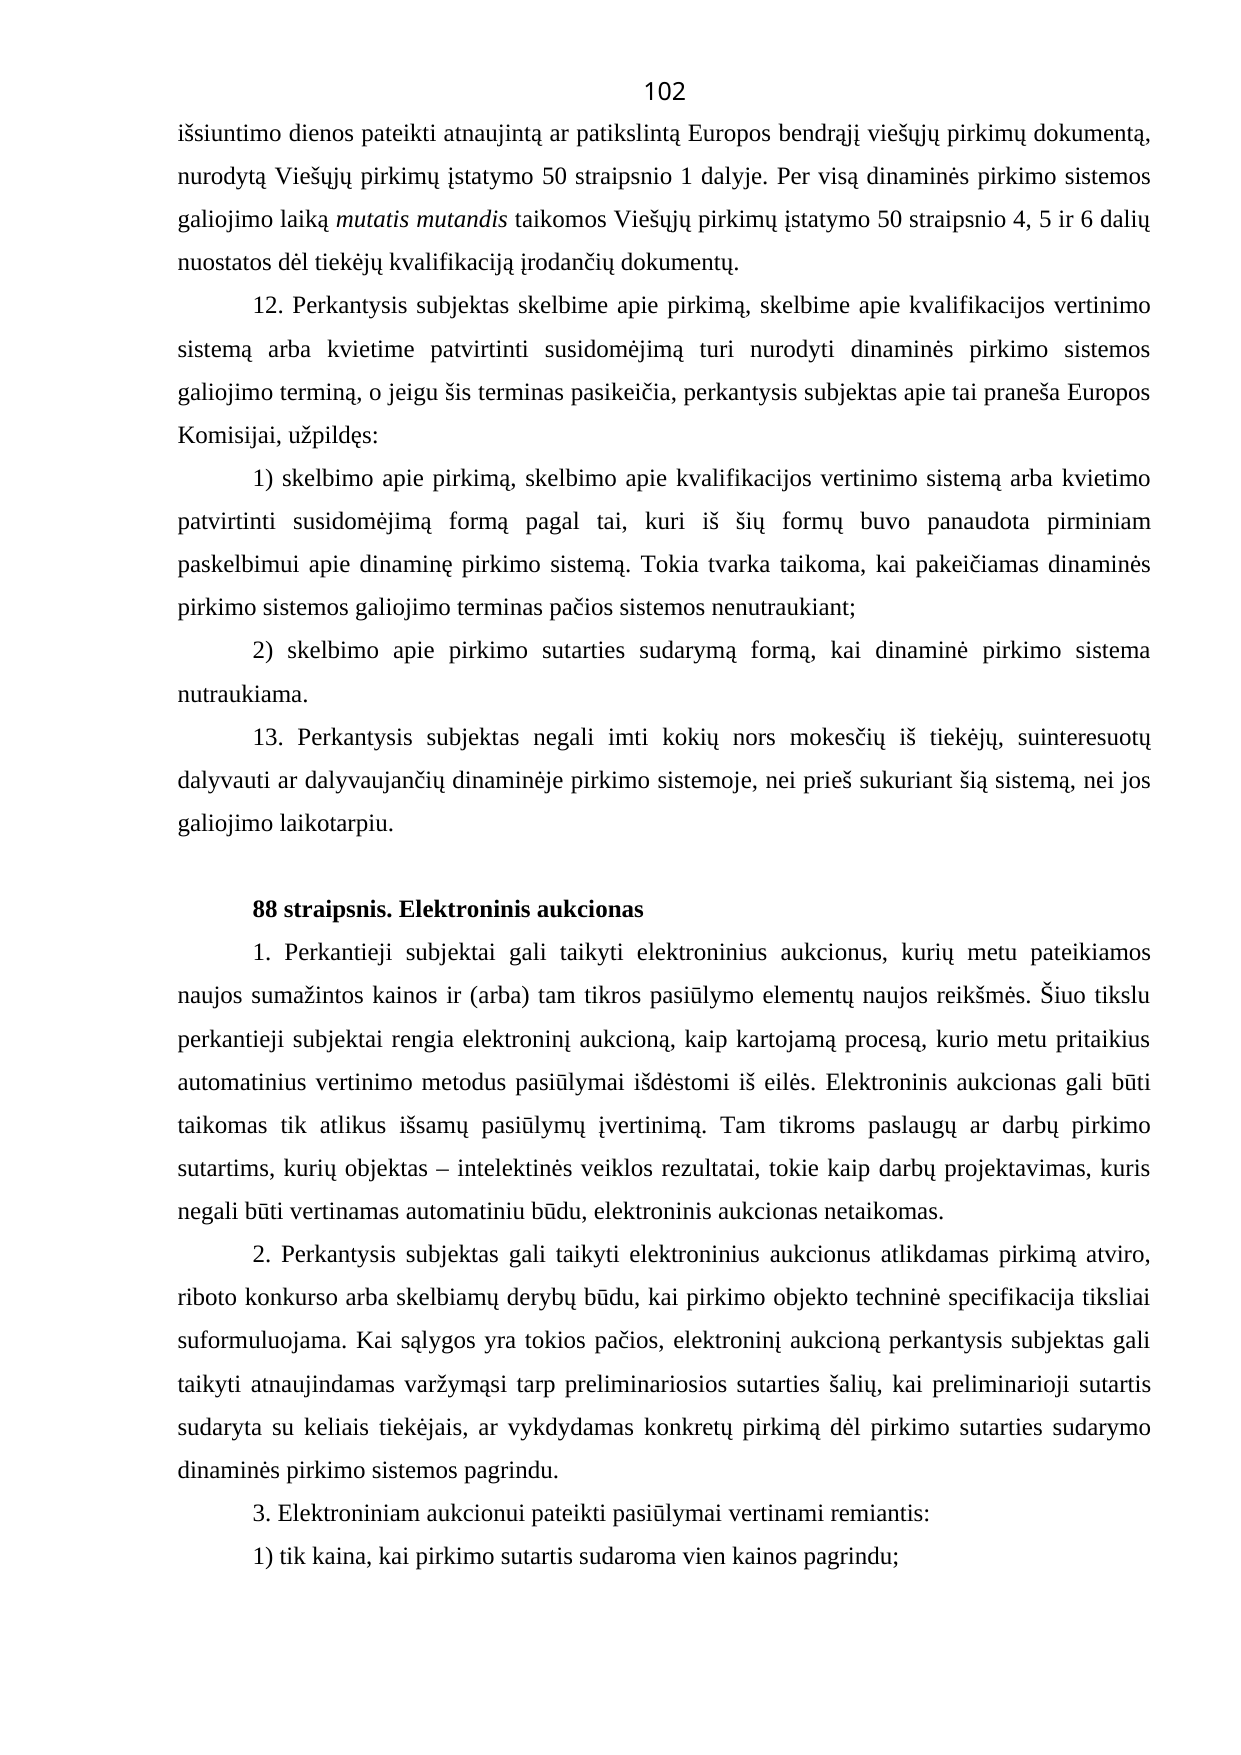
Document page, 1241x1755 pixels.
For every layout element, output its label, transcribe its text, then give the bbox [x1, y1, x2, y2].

text 1) tik kaina, kai pirkimo sutartis sudaroma vien kainos pagrindu; [177, 1541, 1152, 1570]
text 12. Perkantysis subjektas skelbime apie pirkimą, skelbime apie kvalifikacijos vertinimo sistemą arba kvietime patvirtinti susidomėjimą turi nurodyti dinaminės pirkimo sistemos galiojimo terminą, o jeigu šis terminas pasikeičia, perkantysis subjektas apie tai praneša Europos Komisijai, užpildęs: [177, 291, 1152, 449]
text 2. Perkantysis subjektas gali taikyti elektroninius aukcionus atlikdamas pirkimą atviro, riboto konkurso arba skelbiamų derybų būdu, kai pirkimo objekto techninė specifikacija tiksliai suformuluojama. Kai sąlygos yra tokios pačios, elektroninį aukcioną perkantysis subjektas gali taikyti atnaujindamas varžymąsi tarp preliminariosios sutarties šalių, kai preliminarioji sutartis sudaryta su keliais tiekėjais, ar vykdydamas konkretų pirkimą dėl pirkimo sutarties sudarymo dinaminės pirkimo sistemos pagrindu. [177, 1239, 1152, 1484]
text 1) skelbimo apie pirkimą, skelbimo apie kvalifikacijos vertinimo sistemą arba kvietimo patvirtinti susidomėjimą formą pagal tai, kuri iš šių formų buvo panaudota pirminiam paskelbimui apie dinaminę pirkimo sistemą. Tokia tvarka taikoma, kai pakeičiamas dinaminės pirkimo sistemos galiojimo terminas pačios sistemos nenutraukiant; [177, 463, 1152, 621]
text 88 straipsnis. Elektroninis aukcionas [177, 894, 1152, 923]
text 2) skelbimo apie pirkimo sutarties sudarymą formą, kai dinaminė pirkimo sistema nutraukiama. [177, 636, 1152, 707]
text išsiuntimo dienos pateikti atnaujintą ar patikslintą Europos bendrąjį viešųjų pirkimų dokumentą, nurodytą Viešųjų pirkimų įstatymo 50 straipsnio 1 dalyje. Per visą dinaminės pirkimo sistemos galiojimo laiką mutatis mutandis taikomos Viešųjų pirkimų įstatymo 50 straipsnio 4, 5 ir 6 dalių nuostatos dėl tiekėjų kvalifikaciją įrodančių dokumentų. [177, 118, 1152, 276]
text 1. Perkantieji subjektai gali taikyti elektroninius aukcionus, kurių metu pateikiamos naujos sumažintos kainos ir (arba) tam tikros pasiūlymo elementų naujos reikšmės. Šiuo tikslu perkantieji subjektai rengia elektroninį aukcioną, kaip kartojamą procesą, kurio metu pritaikius automatinius vertinimo metodus pasiūlymai išdėstomi iš eilės. Elektroninis aukcionas gali būti taikomas tik atlikus išsamų pasiūlymų įvertinimą. Tam tikroms paslaugų ar darbų pirkimo sutartims, kurių objektas – intelektinės veiklos rezultatai, tokie kaip darbų projektavimas, kuris negali būti vertinamas automatiniu būdu, elektroninis aukcionas netaikomas. [177, 937, 1152, 1225]
text 13. Perkantysis subjektas negali imti kokių nors mokesčių iš tiekėjų, suinteresuotų dalyvauti ar dalyvaujančių dinaminėje pirkimo sistemoje, nei prieš sukuriant šią sistemą, nei jos galiojimo laikotarpiu. [177, 722, 1152, 837]
text 3. Elektroniniam aukcionui pateikti pasiūlymai vertinami remiantis: [177, 1498, 1152, 1527]
